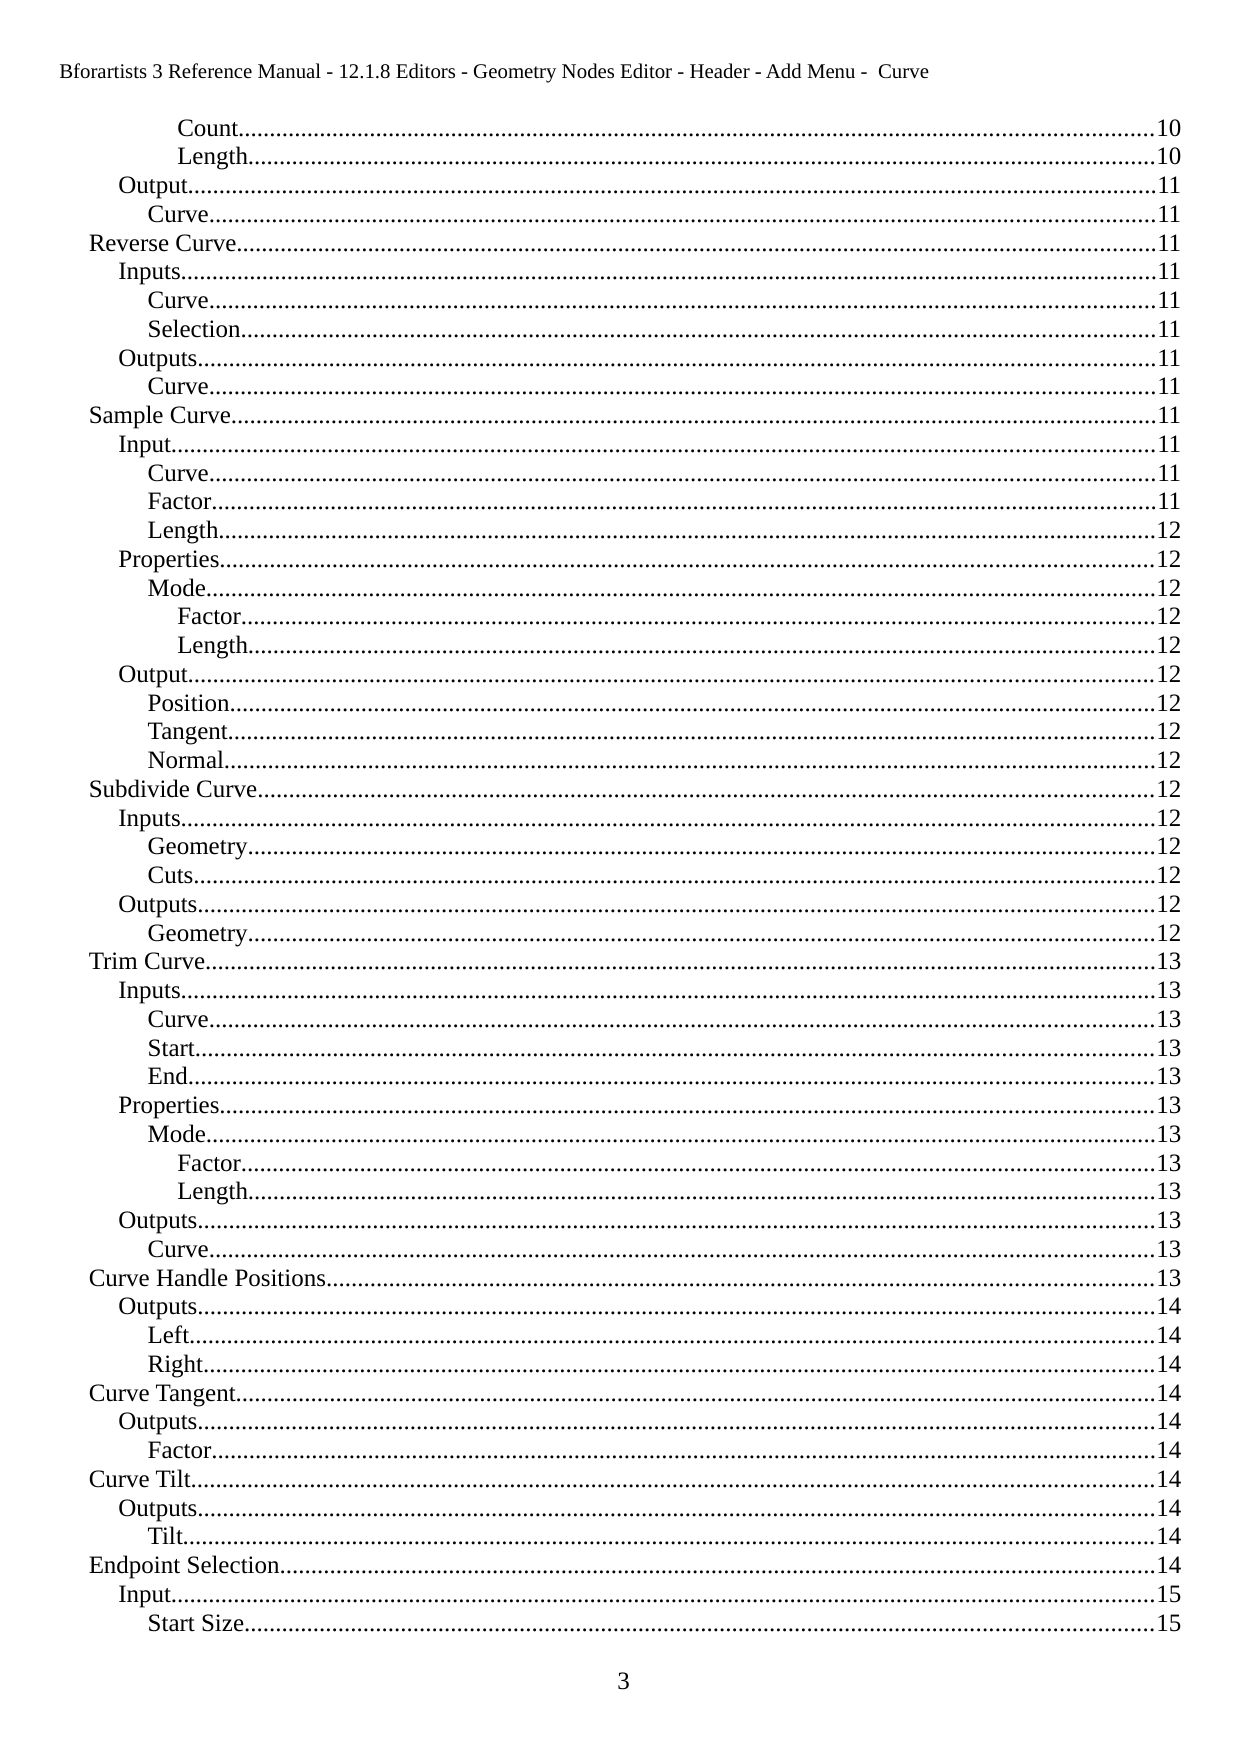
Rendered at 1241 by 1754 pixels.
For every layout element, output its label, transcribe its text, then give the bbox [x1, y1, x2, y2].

text Curve 11 [147, 371, 1181, 400]
text Output 12 [118, 659, 1181, 688]
text Input 15 [118, 1579, 1181, 1608]
text Right 14 [147, 1349, 1181, 1378]
text Mode 13 [147, 1119, 1181, 1148]
text Output 11 [118, 170, 1181, 199]
text Outputs 11 [118, 343, 1181, 371]
text Curve Tilt 14 [88, 1464, 1181, 1493]
text Left 14 [147, 1320, 1181, 1349]
text Outputs 13 [118, 1205, 1181, 1234]
text Length 10 [177, 141, 1181, 170]
text Tilt 14 [147, 1521, 1181, 1550]
text Start Size 15 [147, 1608, 1181, 1636]
text Outputs 14 [118, 1406, 1181, 1435]
text Cuts 12 [147, 860, 1181, 889]
text Curve Handle Positions 13 [88, 1263, 1181, 1291]
text Factor 11 [147, 486, 1181, 515]
text Tangent 12 [147, 716, 1181, 745]
text Outputs 14 [118, 1291, 1181, 1320]
text Start 13 [147, 1033, 1181, 1061]
text End 13 [147, 1061, 1181, 1090]
text Factor 13 [177, 1148, 1181, 1176]
text Curve 11 [147, 458, 1181, 486]
text Mode 12 [147, 573, 1181, 601]
text Subdivide Curve 12 [88, 774, 1181, 803]
text Curve 11 [147, 199, 1181, 228]
text Curve 13 [147, 1234, 1181, 1263]
text Reverse Curve 11 [88, 228, 1181, 256]
text Inputs 11 [118, 256, 1181, 285]
text Input 11 [118, 429, 1181, 458]
text Geometry 12 [147, 831, 1181, 860]
text Selection 11 [147, 314, 1181, 343]
text Properties 12 [118, 544, 1181, 573]
text Length 13 [177, 1176, 1181, 1205]
text Outputs 12 [118, 889, 1181, 918]
text Length 12 [177, 630, 1181, 659]
text Count 10 [177, 113, 1181, 141]
text Trim Curve 13 [88, 946, 1181, 975]
text Length 12 [147, 515, 1181, 544]
text Normal 12 [147, 745, 1181, 774]
text Sample Curve 11 [88, 400, 1181, 429]
text Curve Tangent 14 [88, 1378, 1181, 1406]
text Factor 12 [177, 601, 1181, 630]
text Position 12 [147, 688, 1181, 716]
text Properties 13 [118, 1090, 1181, 1119]
text Endpoint Selection 14 [88, 1550, 1181, 1579]
text Curve 13 [147, 1004, 1181, 1033]
text Factor 14 [147, 1435, 1181, 1464]
text Inputs 13 [118, 975, 1181, 1004]
text Inputs 12 [118, 803, 1181, 831]
text Curve 11 [147, 285, 1181, 314]
text Geometry 12 [147, 918, 1181, 946]
text Outputs 14 [118, 1493, 1181, 1521]
